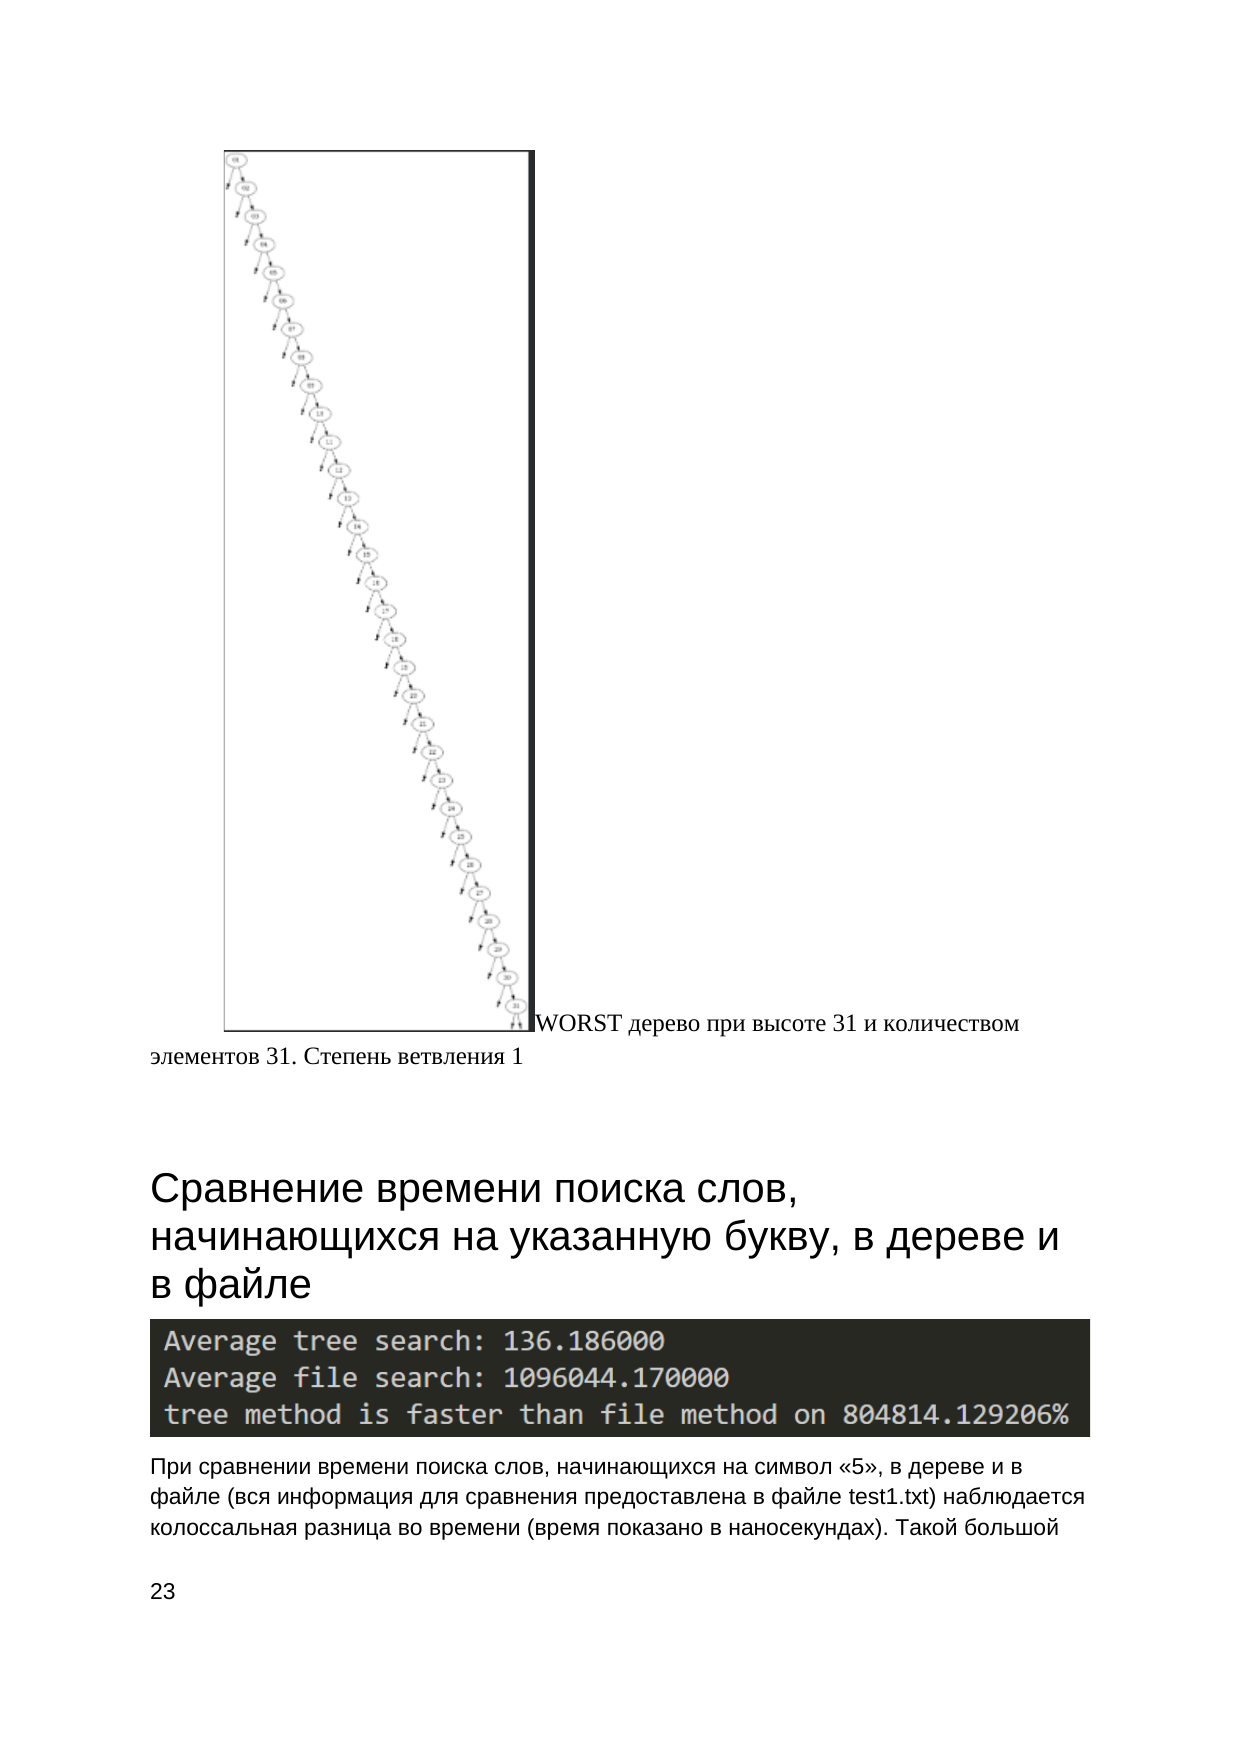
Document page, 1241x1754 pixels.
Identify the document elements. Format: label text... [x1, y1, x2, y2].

subtitle Сравнение времени поиска слов, начинающихся на указанную букву, в дереве и в файле [150, 1163, 1090, 1307]
picture [150, 1319, 1091, 1437]
text При сравнении времени поиска слов, начинающихся на символ «5», в дереве и в файле (вся информация для сравнения предоставлена в файле test1.txt) наблюдается колоссальная разница во времени (время показано в наносекундах). Такой большой [150, 1437, 1090, 1540]
picture [223, 150, 535, 1032]
text WORST дерево при высоте 31 и количеством элементов 31. Степень ветвления 1 [150, 1032, 1090, 1070]
